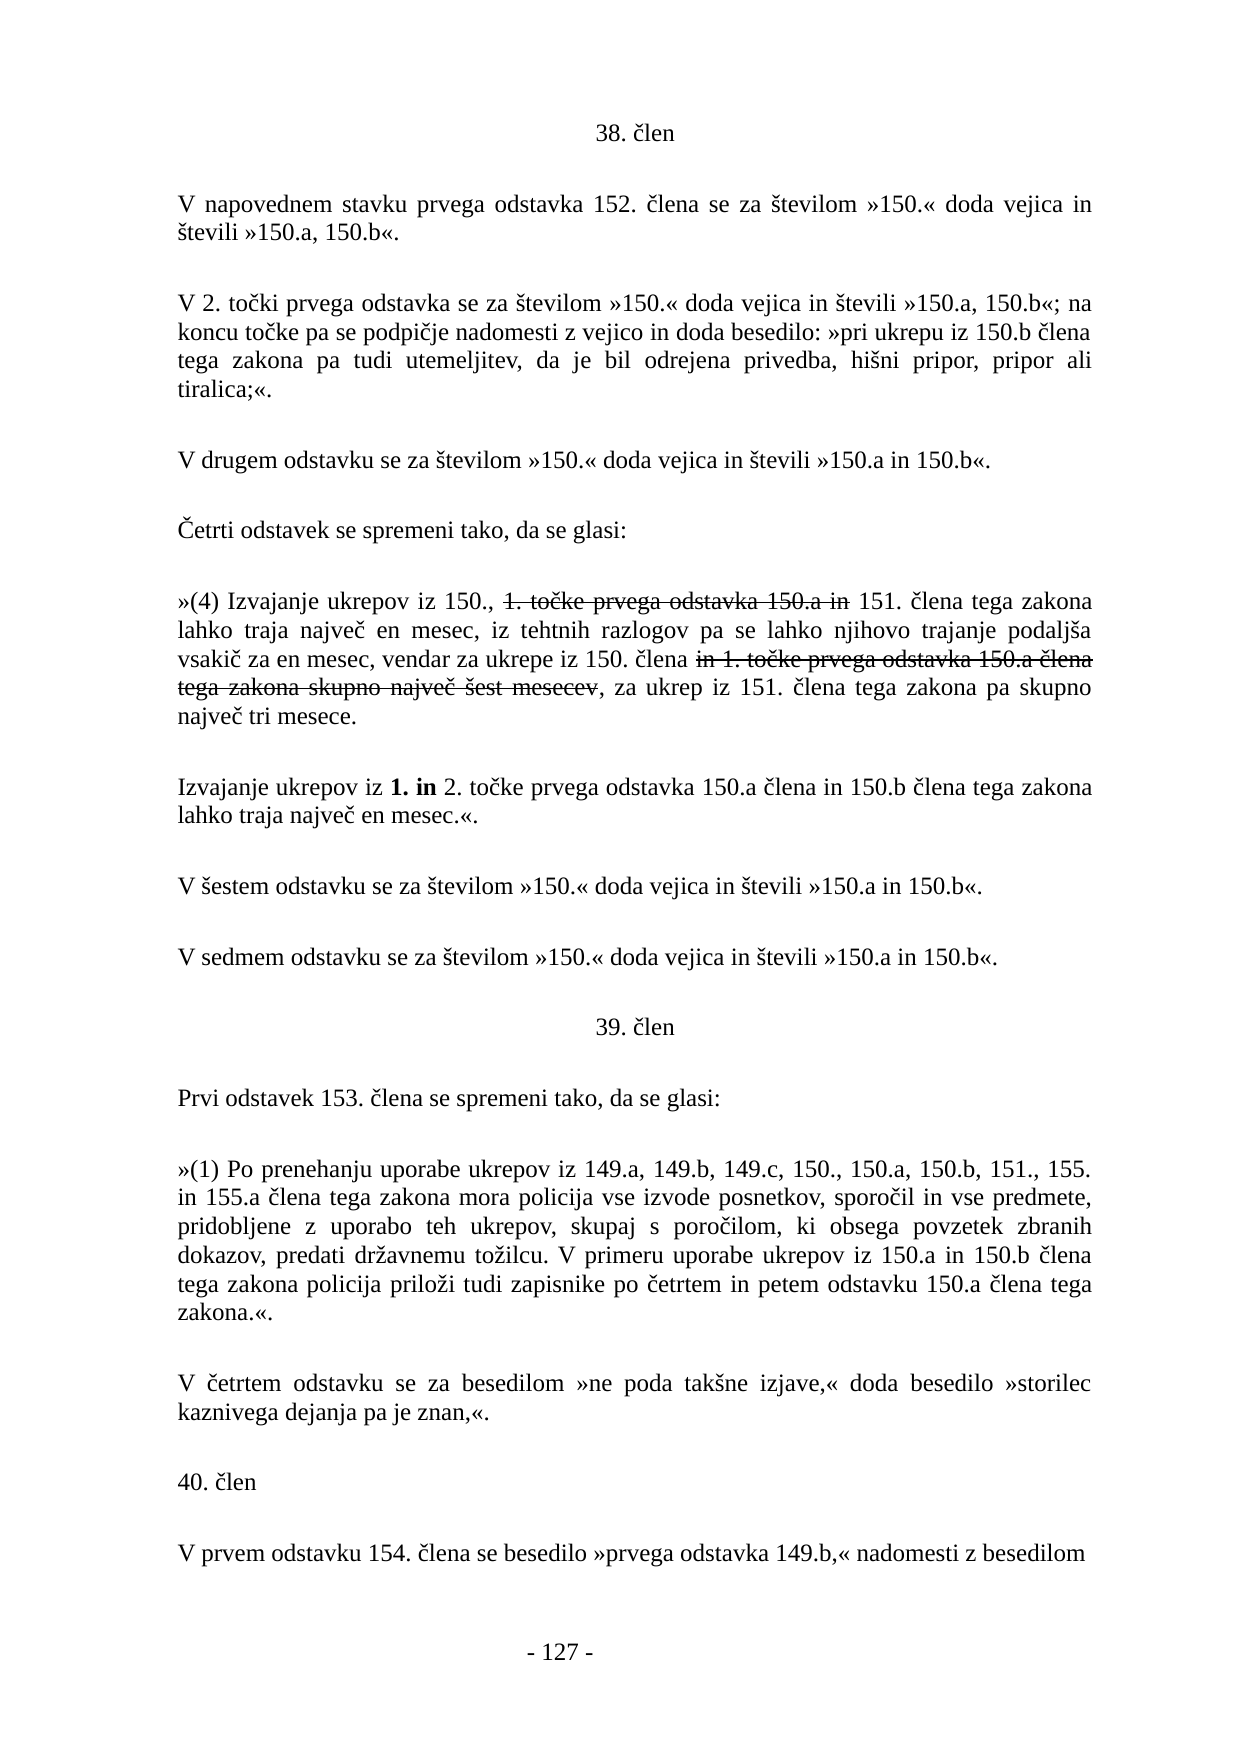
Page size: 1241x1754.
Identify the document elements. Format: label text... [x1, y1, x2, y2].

text V napovednem stavku prvega odstavka 152. člena se za številom »150.« doda vejica in števili »150.a, 150.b«. [177, 189, 1093, 246]
text Četrti odstavek se spremeni tako, da se glasi: [177, 516, 1093, 544]
text »(4) Izvajanje ukrepov iz 150., 1. točke prvega odstavka 150.a in 151. člena tega zakona lahko traja največ en mesec, iz tehtnih razlogov pa se lahko njihovo trajanje podaljša vsakič za en mesec, vendar za ukrepe iz 150. člena in 1. točke prvega odstavka 150.a člena tega zakona skupno največ šest mesecev, za ukrep iz 151. člena tega zakona pa skupno največ tri mesece. [177, 586, 1093, 730]
text V šestem odstavku se za številom »150.« doda vejica in števili »150.a in 150.b«. [177, 871, 1093, 900]
text V drugem odstavku se za številom »150.« doda vejica in števili »150.a in 150.b«. [177, 445, 1093, 474]
text Izvajanje ukrepov iz 1. in 2. točke prvega odstavka 150.a člena in 150.b člena tega zakona lahko traja največ en mesec.«. [177, 772, 1093, 829]
text V 2. točki prvega odstavka se za številom »150.« doda vejica in števili »150.a, 150.b«; na koncu točke pa se podpičje nadomesti z vejico in doda besedilo: »pri ukrepu iz 150.b člena tega zakona pa tudi utemeljitev, da je bil odrejena privedba, hišni pripor, pripor ali tiralica;«. [177, 288, 1093, 403]
text V sedmem odstavku se za številom »150.« doda vejica in števili »150.a in 150.b«. [177, 942, 1093, 971]
text 38. člen [177, 118, 1093, 147]
text »(1) Po prenehanju uporabe ukrepov iz 149.a, 149.b, 149.c, 150., 150.a, 150.b, 151., 155. in 155.a člena tega zakona mora policija vse izvode posnetkov, sporočil in vse predmete, pridobljene z uporabo teh ukrepov, skupaj s poročilom, ki obsega povzetek zbranih dokazov, predati državnemu tožilcu. V primeru uporabe ukrepov iz 150.a in 150.b člena tega zakona policija priloži tudi zapisnike po četrtem in petem odstavku 150.a člena tega zakona.«. [177, 1154, 1093, 1326]
text 39. člen [177, 1012, 1093, 1041]
text V prvem odstavku 154. člena se besedilo »prvega odstavka 149.b,« nadomesti z besedilom [177, 1538, 1093, 1567]
text Prvi odstavek 153. člena se spremeni tako, da se glasi: [177, 1083, 1093, 1112]
text 40. člen [177, 1467, 1093, 1496]
text V četrtem odstavku se za besedilom »ne poda takšne izjave,« doda besedilo »storilec kaznivega dejanja pa je znan,«. [177, 1368, 1093, 1426]
